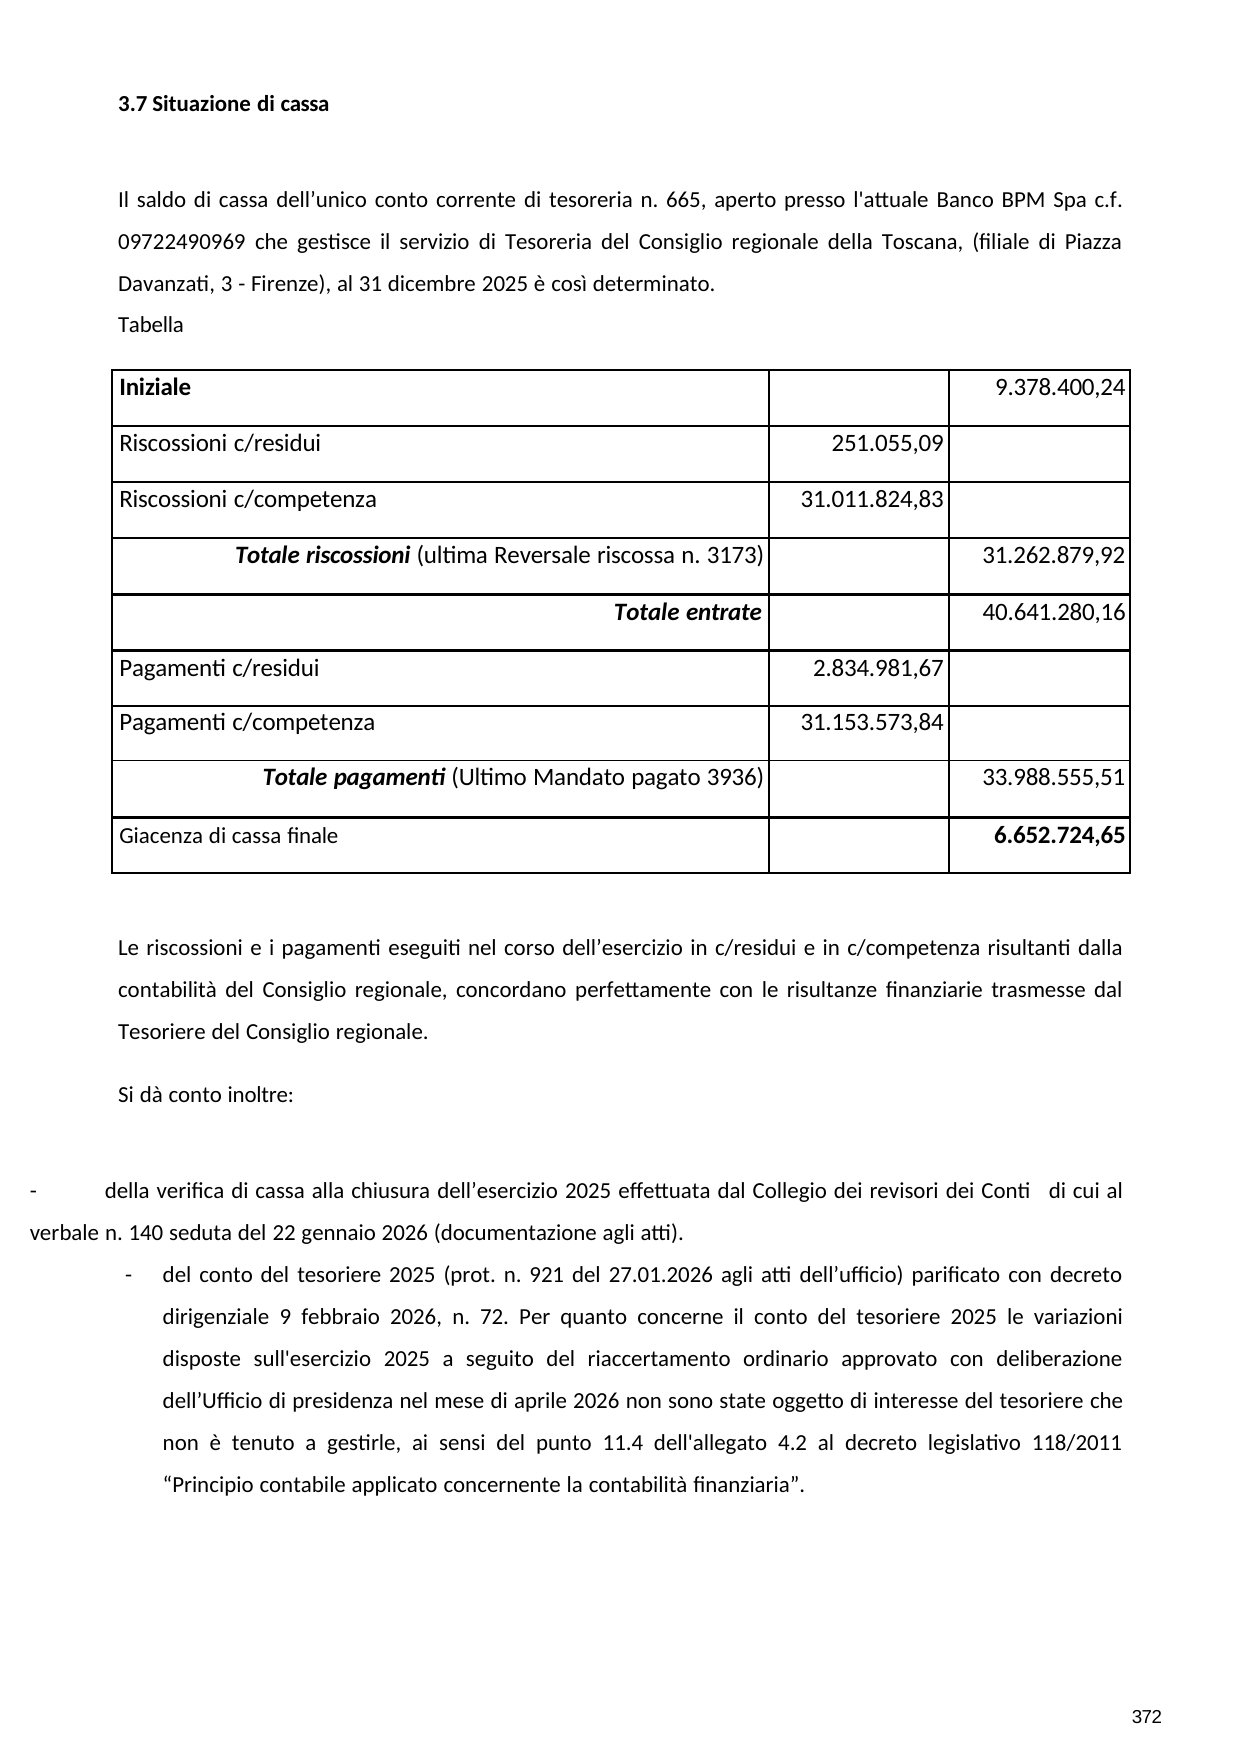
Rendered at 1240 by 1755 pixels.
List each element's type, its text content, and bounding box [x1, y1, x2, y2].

table_cell [950, 707, 1129, 760]
table_cell Giacenza di cassa finale [113, 819, 768, 872]
table_cell Pagamenti c/residui [113, 652, 768, 704]
table_cell 251.055,09 [770, 427, 948, 481]
table_cell Totale entrate [113, 596, 768, 649]
table_cell [770, 761, 948, 816]
table_cell 31.153.573,84 [770, 707, 948, 760]
table_cell Totale riscossioni (ultima Reversale riscossa n. 3173) [113, 539, 768, 593]
table_cell [770, 539, 948, 593]
text Tabella [118, 311, 1210, 338]
list della verifica di cassa alla chiusura dell’esercizio 2025 effettuata dal Collegio dei revisori dei Conti di cui al verbale n. 140 seduta del 22 gennaio 2026 (documentazione agli atti). [29, 1176, 1123, 1246]
table_cell 31.011.824,83 [770, 483, 948, 537]
table_cell [770, 596, 948, 649]
table_cell Riscossioni c/residui [113, 427, 768, 481]
table_cell Riscossioni c/competenza [113, 483, 768, 537]
table_cell [950, 483, 1129, 537]
table_cell Totale pagamenti (Ultimo Mandato pagato 3936) [113, 761, 768, 816]
table_cell [950, 427, 1129, 481]
table_cell 40.641.280,16 [950, 596, 1129, 649]
table_cell 33.988.555,51 [950, 761, 1129, 816]
table_cell [950, 652, 1129, 704]
list del conto del tesoriere 2025 (prot. n. 921 del 27.01.2026 agli atti dell’ufficio) parificato con decreto dirigenziale 9 febbraio 2026, n. 72. Per quanto concerne il conto del tesoriere 2025 le variazioni disposte sull'esercizio 2025 a seguito del riaccertamento ordinario approvato con deliberazione dell’Ufficio di presidenza nel mese di aprile 2026 non sono state oggetto di interesse del tesoriere che non è tenuto a gestirle, ai sensi del punto 11.4 dell'allegato 4.2 al decreto legislativo 118/2011 “Principio contabile applicato concernente la contabilità finanziaria”. [125, 1260, 1123, 1498]
table_cell 31.262.879,92 [950, 539, 1129, 593]
text Si dà conto inoltre: [118, 1080, 1210, 1108]
text Le riscossioni e i pagamenti eseguiti nel corso dell’esercizio in c/residui e in c/competenza risultanti dalla contabilità del Consiglio regionale, concordano perfettamente con le risultanze finanziarie trasmesse dal Tesoriere del Consiglio regionale. [118, 933, 1123, 1045]
table_cell 6.652.724,65 [950, 819, 1129, 872]
table_cell [770, 819, 948, 872]
list Situazione di cassa [118, 89, 1210, 117]
table_cell Pagamenti c/competenza [113, 707, 768, 760]
table_cell 2.834.981,67 [770, 652, 948, 704]
text Il saldo di cassa dell’unico conto corrente di tesoreria n. 665, aperto presso l'attuale Banco BPM Spa c.f. 09722490969 che gestisce il servizio di Tesoreria del Consiglio regionale della Toscana, (filiale di Piazza Davanzati, 3 - Firenze), al 31 dicembre 2025 è così determinato. [118, 185, 1123, 297]
table_header 9.378.400,24 [950, 371, 1129, 425]
table_header Iniziale [113, 371, 768, 425]
table_header [770, 371, 948, 425]
